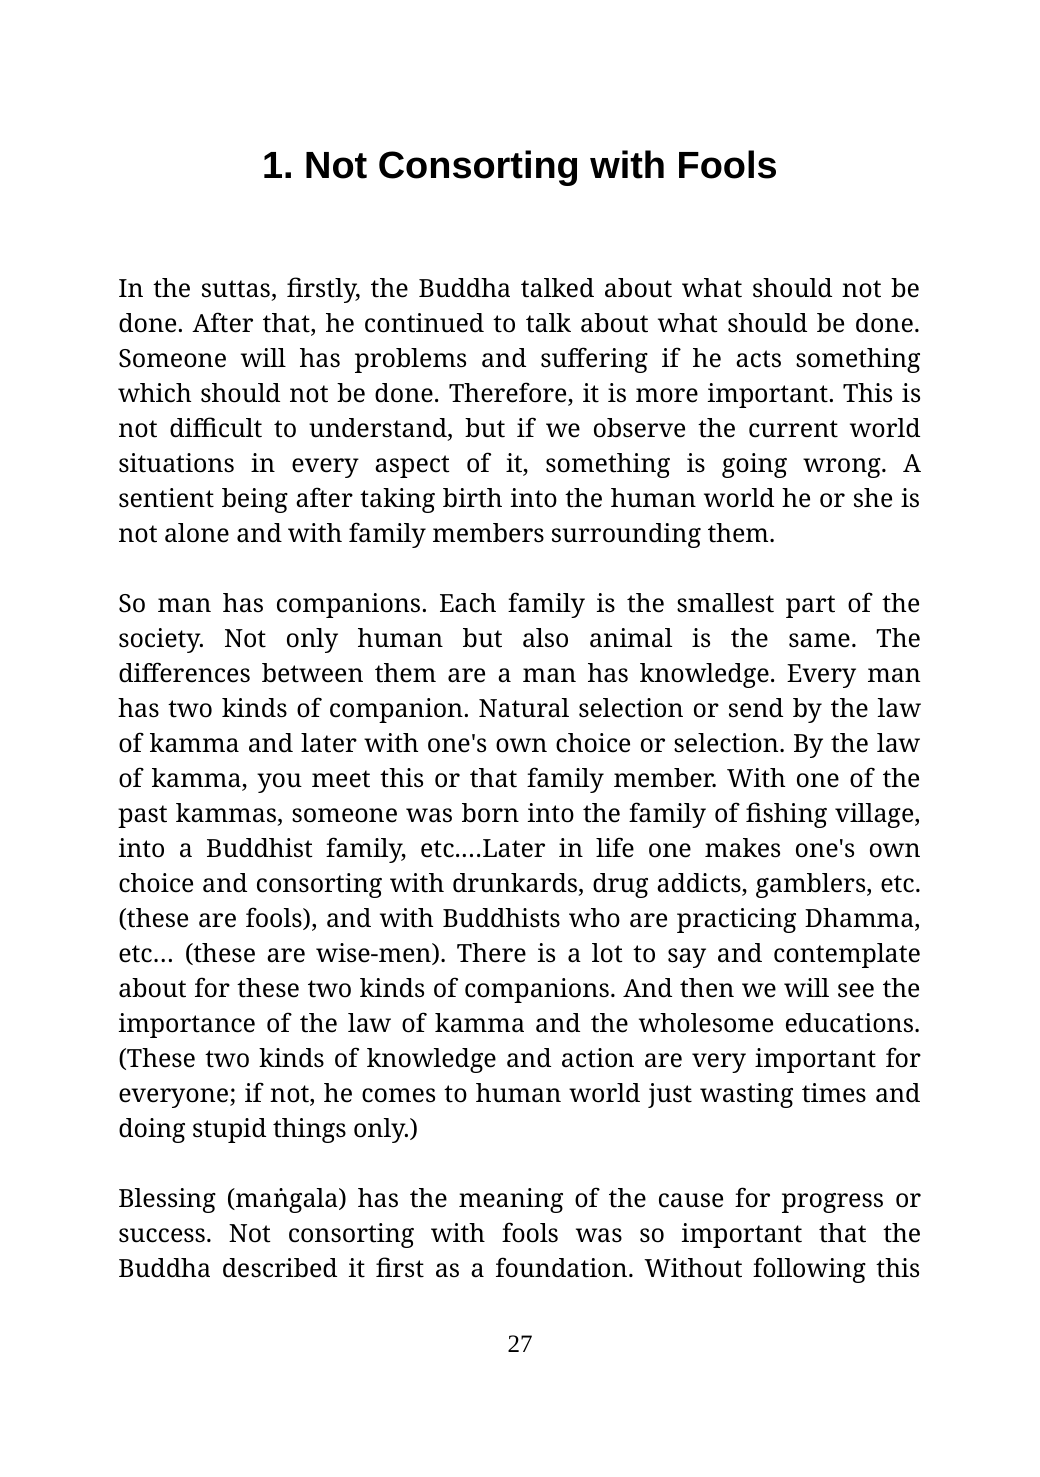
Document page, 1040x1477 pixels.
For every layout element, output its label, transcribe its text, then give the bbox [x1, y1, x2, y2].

subtitle 1. Not Consorting with Fools [118, 143, 922, 187]
text So man has companions. Each family is the smallest part of the society. Not only human but also animal is the same. The differences between them are a man has knowledge. Every man has two kinds of companion. Natural selection or send by the law of kamma and later with one's own choice or selection. By the law of kamma, you meet this or that family member. With one of the past kammas, someone was born into the family of fishing village, into a Buddhist family, etc.…Later in life one makes one's own choice and consorting with drunkards, drug addicts, gamblers, etc. (these are fools), and with Buddhists who are practicing Dhamma, etc… (these are wise-men). There is a lot to say and contemplate about for these two kinds of companions. And then we will see the importance of the law of kamma and the wholesome educations. (These two kinds of knowledge and action are very important for everyone; if not, he comes to human world just wasting times and doing stupid things only.) [118, 584, 922, 1144]
text Blessing (maṅgala) has the meaning of the cause for progress or success. Not consorting with fools was so important that the Buddha described it first as a foundation. Without following this [118, 1179, 922, 1284]
text In the suttas, firstly, the Buddha talked about what should not be done. After that, he continued to talk about what should be done. Someone will has problems and suffering if he acts something which should not be done. Therefore, it is more important. This is not difficult to understand, but if we observe the current world situations in every aspect of it, something is going wrong. A sentient being after taking birth into the human world he or she is not alone and with family members surrounding them. [118, 269, 922, 549]
